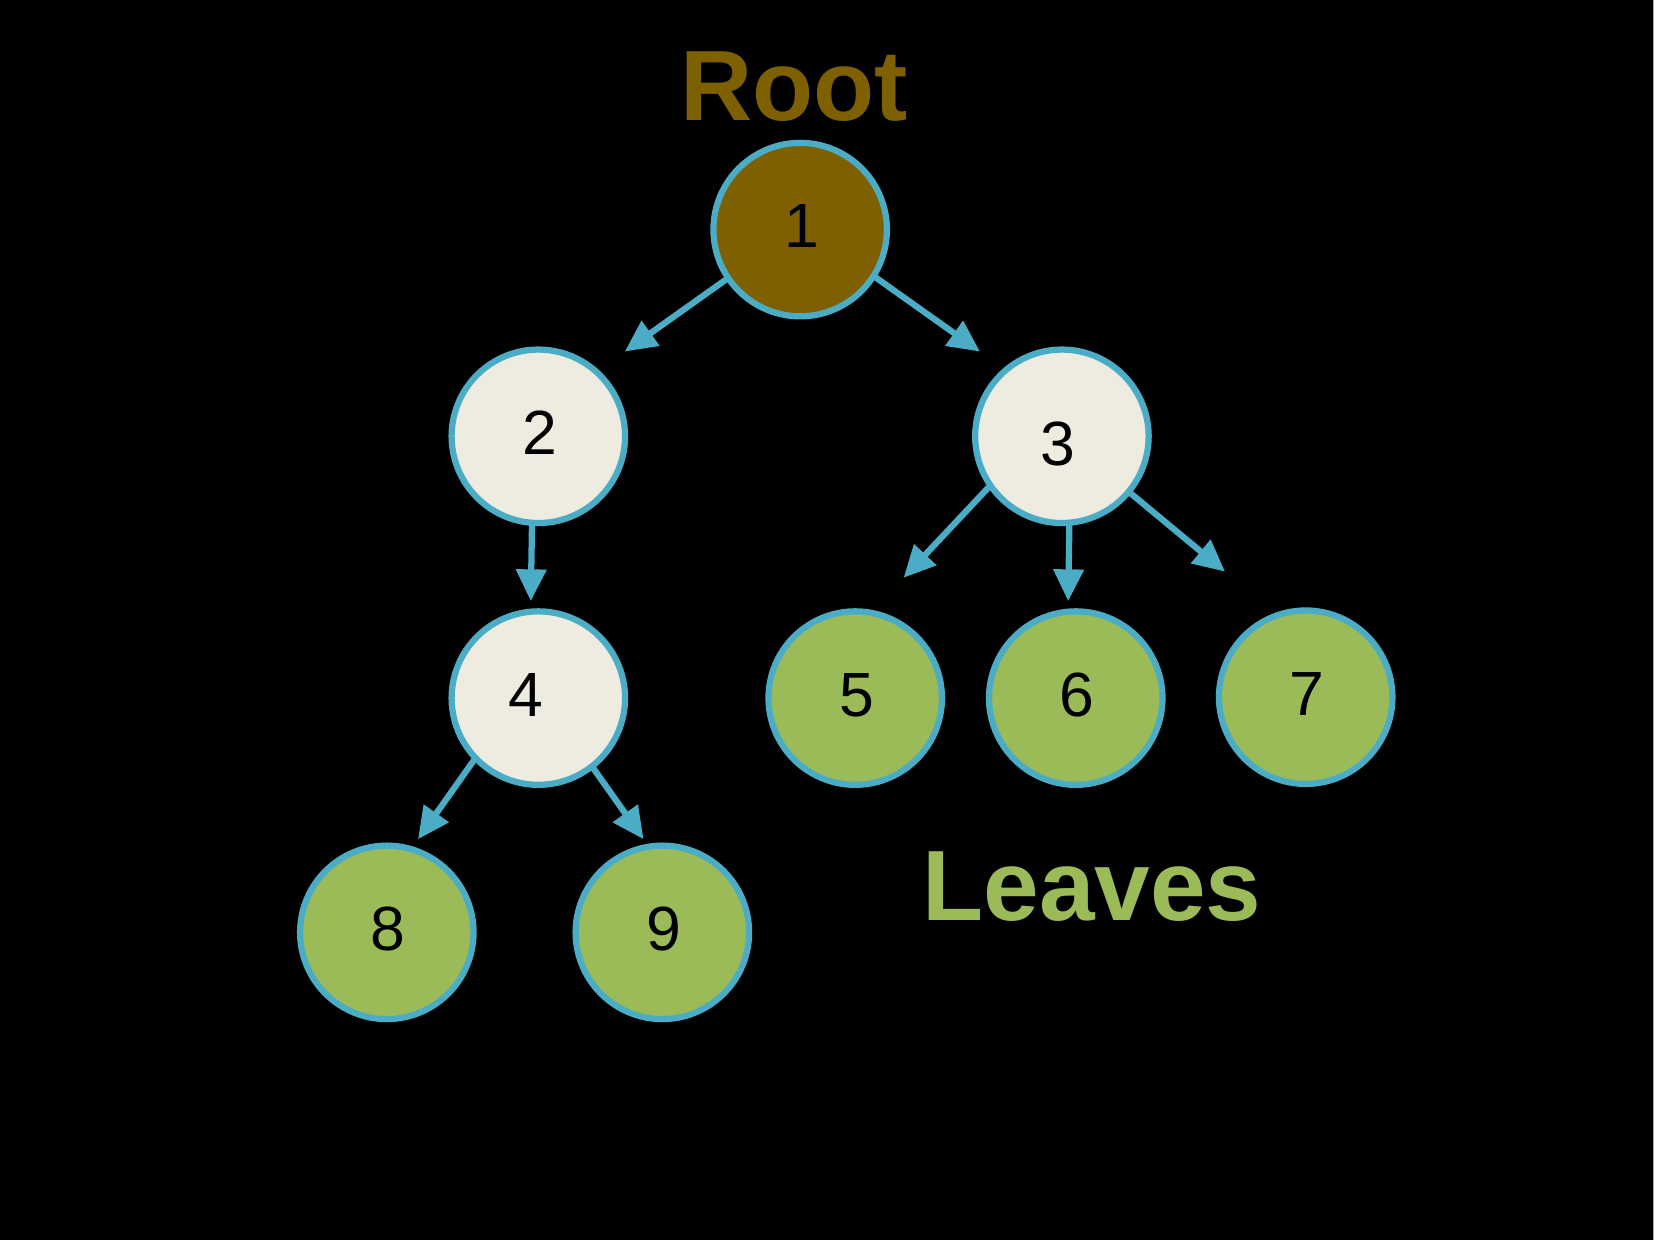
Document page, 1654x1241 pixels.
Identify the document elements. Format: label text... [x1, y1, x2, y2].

text_box [1150, 653, 1163, 722]
text_box 7 [1274, 638, 1449, 722]
text_box [988, 611, 1139, 722]
text_box [300, 845, 450, 1020]
text_box 2 [507, 377, 671, 503]
text_box 8 [355, 873, 490, 999]
text_box 3 [1025, 387, 1200, 513]
text_box Leaves [604, 722, 1580, 1039]
text_box [1218, 610, 1370, 722]
text_box 4 [493, 638, 599, 765]
text_box [451, 611, 626, 785]
text_box Root [112, 0, 1475, 239]
text_box [768, 611, 918, 722]
text_box 6 [1044, 638, 1150, 722]
text_box 5 [824, 638, 959, 722]
text_box [713, 239, 879, 317]
text_box [975, 349, 1134, 524]
text_box 1 [769, 239, 904, 267]
text_box [575, 868, 604, 997]
text_box [451, 349, 602, 524]
